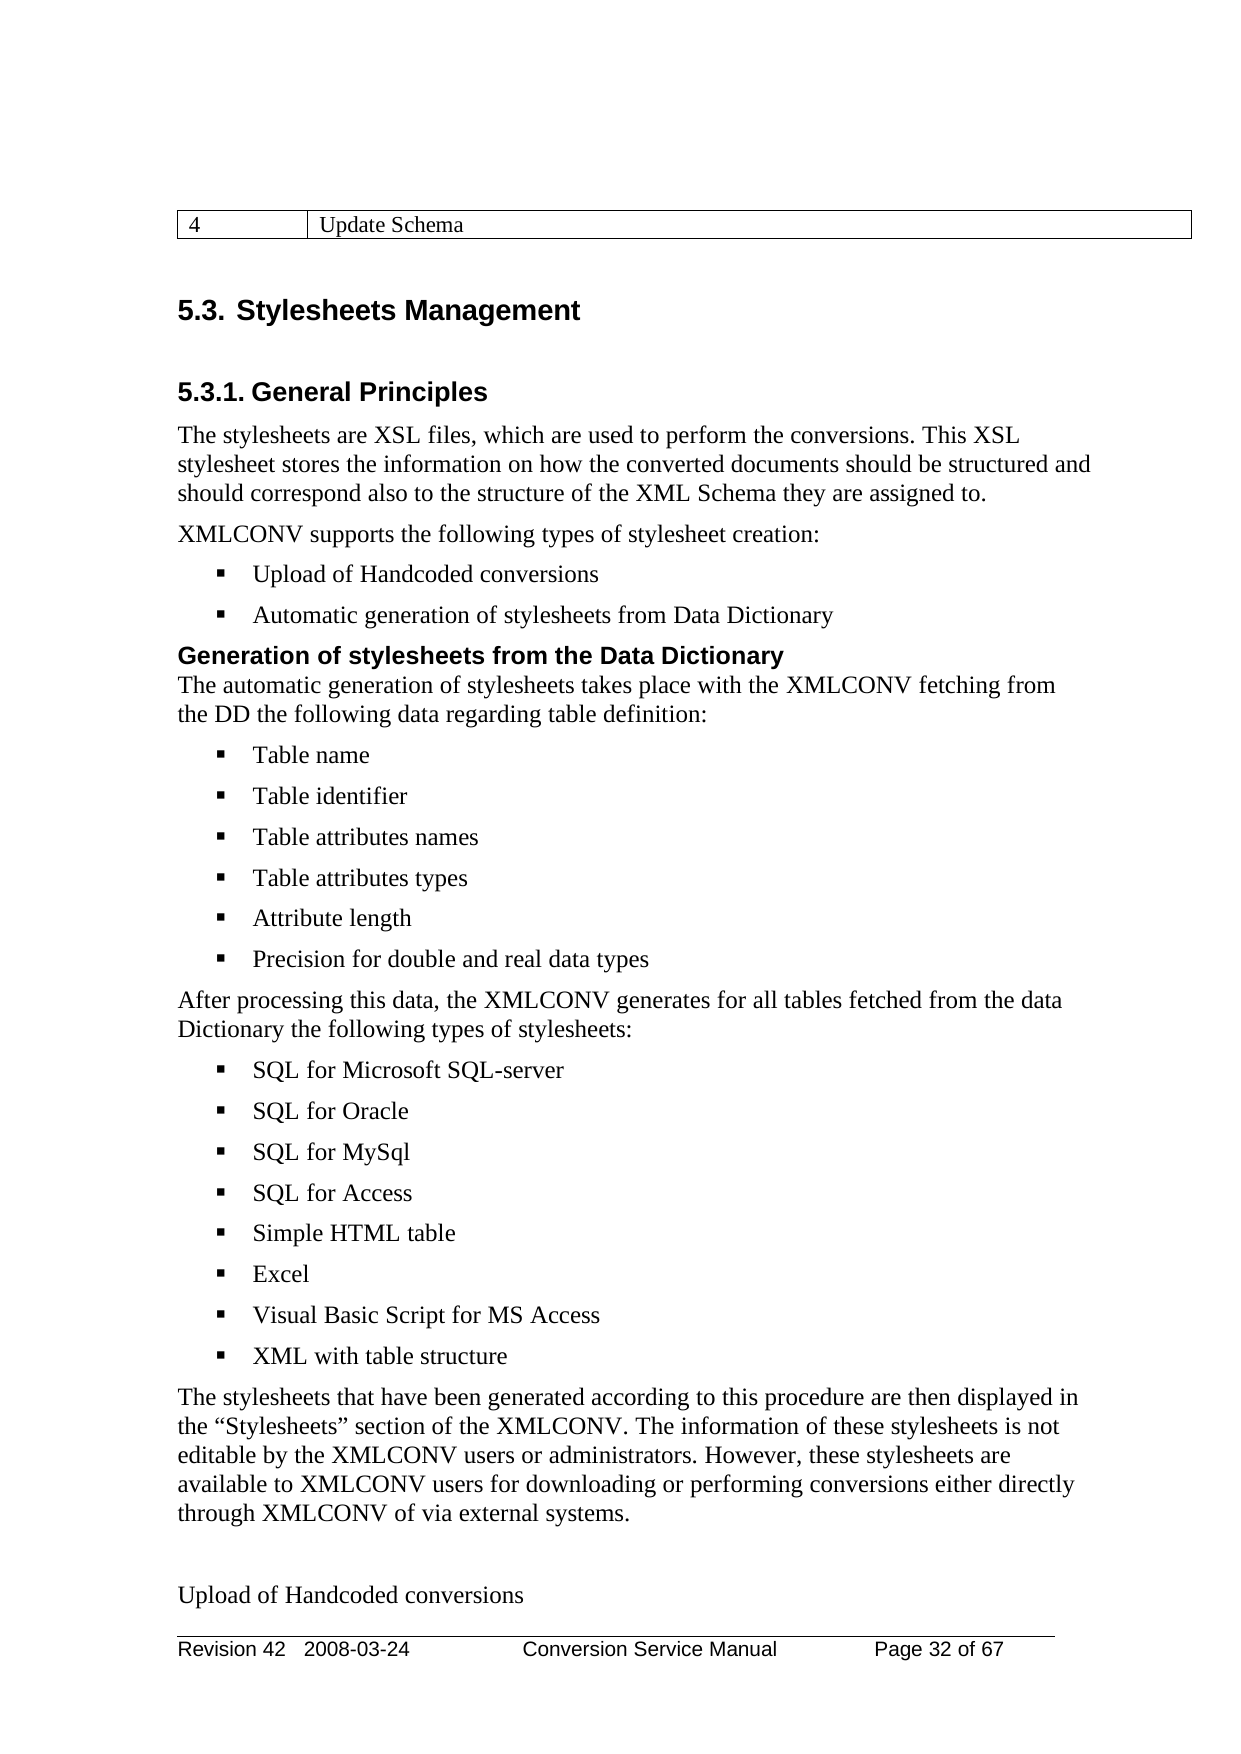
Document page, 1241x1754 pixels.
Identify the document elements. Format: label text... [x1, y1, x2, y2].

subtitle Stylesheets Management [177, 293, 1092, 326]
list Upload of Handcoded conversions [215, 559, 1092, 588]
list Visual Basic Script for MS Access [215, 1300, 1092, 1329]
text XMLCONV supports the following types of stylesheet creation: [177, 518, 1092, 548]
list SQL for Microsoft SQL-server [215, 1055, 1092, 1084]
list Table attributes names [215, 822, 1092, 851]
list XML with table structure [215, 1341, 1092, 1370]
list Table name [215, 740, 1092, 769]
subtitle Generation of stylesheets from the Data Dictionary [177, 641, 1092, 670]
table_cell 4 [178, 211, 307, 238]
list Automatic generation of stylesheets from Data Dictionary [215, 600, 1092, 629]
subtitle General Principles [177, 376, 1092, 407]
list Table attributes types [215, 862, 1092, 892]
list Attribute length [215, 903, 1092, 932]
list SQL for MySql [215, 1137, 1092, 1166]
text Upload of Handcoded conversions [177, 1579, 1092, 1608]
text After processing this data, the XMLCONV generates for all tables fetched from the data Dictionary the following types of stylesheets: [177, 985, 1092, 1043]
list SQL for Access [215, 1177, 1092, 1206]
text The automatic generation of stylesheets takes place with the XMLCONV fetching from the DD the following data regarding table definition: [177, 670, 1092, 728]
list Excel [215, 1259, 1092, 1288]
list SQL for Oracle [215, 1096, 1092, 1125]
table_cell Update Schema [308, 211, 1191, 238]
list Table identifier [215, 781, 1092, 810]
list Simple HTML table [215, 1218, 1092, 1247]
list Precision for double and real data types [215, 944, 1092, 973]
text The stylesheets that have been generated according to this procedure are then displayed in the “Stylesheets” section of the XMLCONV. The information of these stylesheets is not editable by the XMLCONV users or administrators. However, these stylesheets are available to XMLCONV users for downloading or performing conversions either directly through XMLCONV of via external systems. [177, 1382, 1092, 1527]
text The stylesheets are XSL files, which are used to perform the conversions. This XSL stylesheet stores the information on how the converted documents should be structured and should correspond also to the structure of the XML Schema they are assigned to. [177, 419, 1092, 507]
